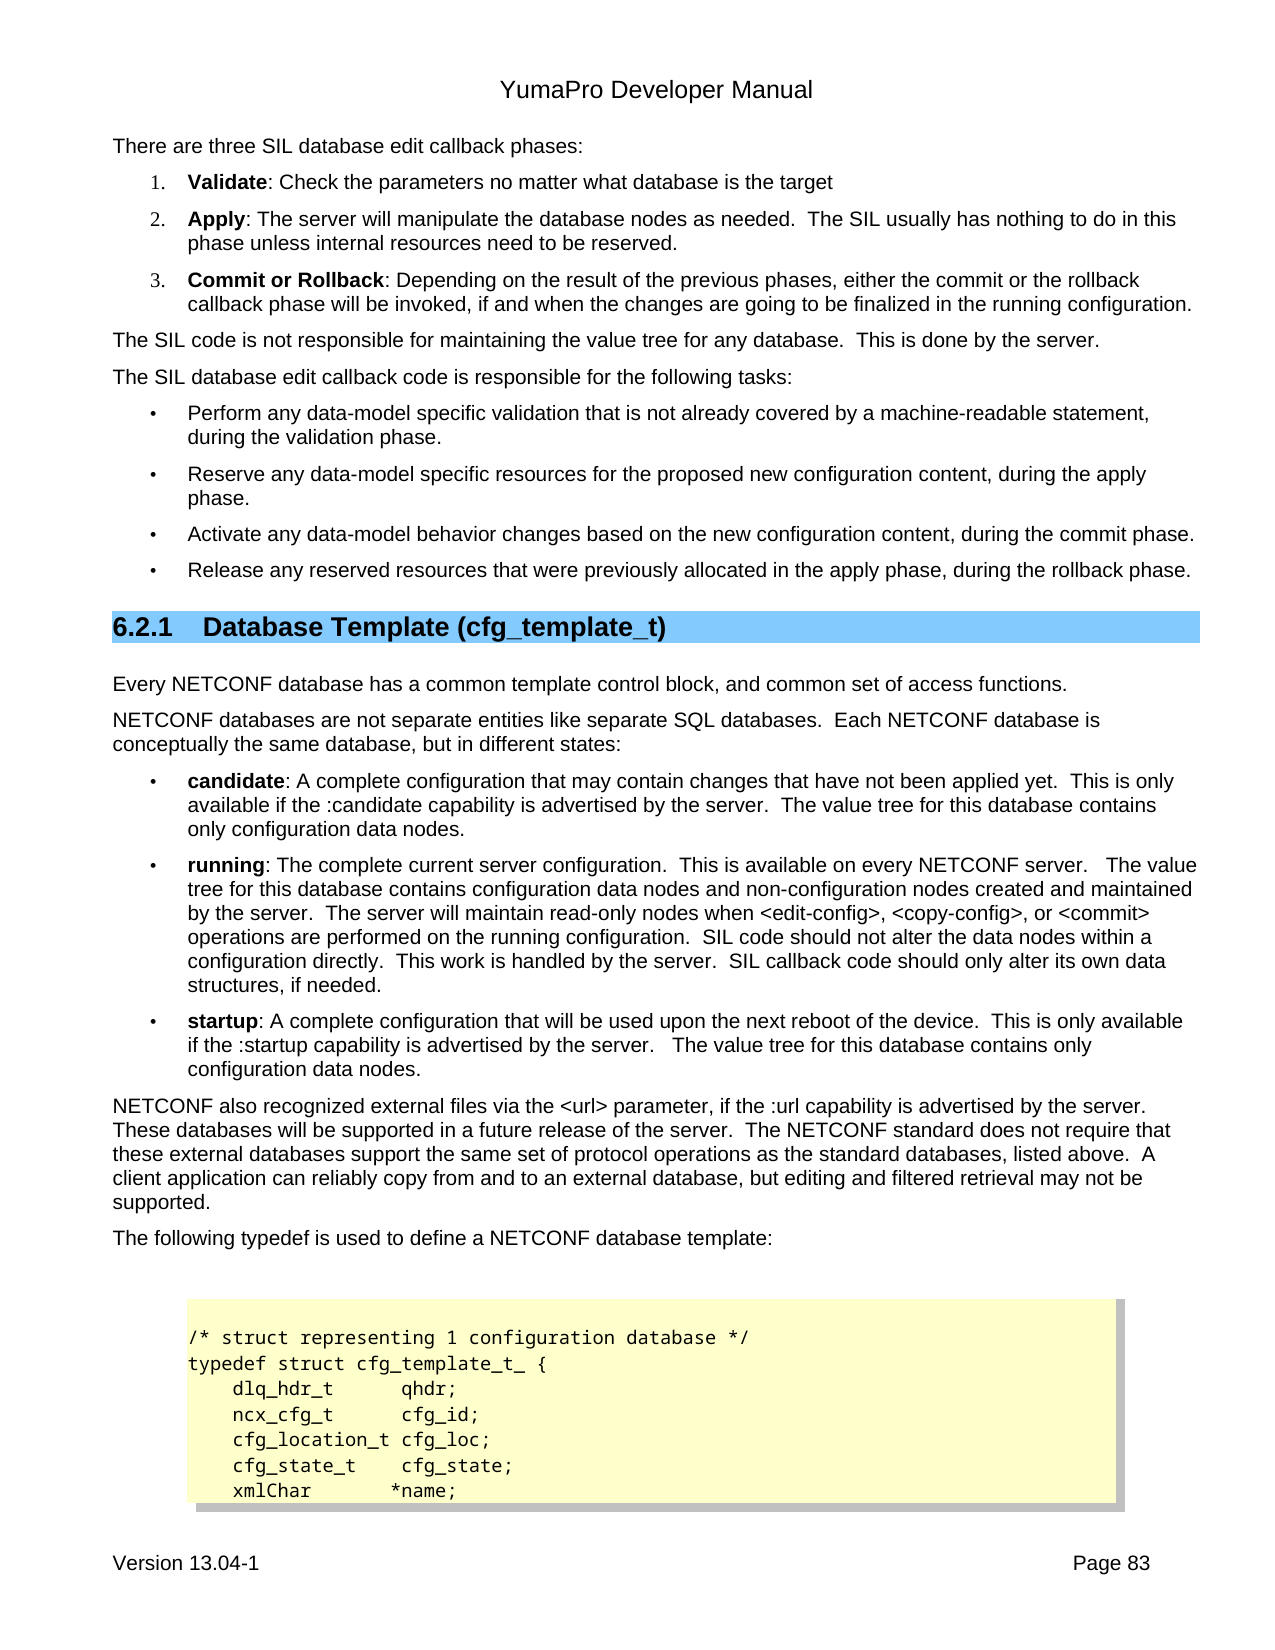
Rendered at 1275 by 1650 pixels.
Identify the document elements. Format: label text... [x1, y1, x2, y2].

list Perform any data-model specific validation that is not already covered by a machine-readable statement, during the validation phase. [150, 401, 1200, 449]
subtitle Database Template (cfg_template_t) [112, 611, 1200, 643]
text dlq_hdr_t qhdr; [187, 1376, 1116, 1401]
list running: The complete current server configuration. This is available on every NETCONF server. The value tree for this database contains configuration data nodes and non-configuration nodes created and maintained by the server. The server will maintain read-only nodes when <edit-config>, <copy-config>, or <commit> operations are performed on the running configuration. SIL code should not alter the data nodes within a configuration directly. This work is handled by the server. SIL callback code should only alter its own data structures, if needed. [150, 853, 1200, 997]
text Every NETCONF database has a common template control block, and common set of access functions. [112, 672, 1200, 696]
text NETCONF also recognized external files via the <url> parameter, if the :url capability is advertised by the server. These databases will be supported in a future release of the server. The NETCONF standard does not require that these external databases support the same set of protocol operations as the standard databases, listed above. A client application can reliably copy from and to an external database, but editing and filtered retrieval may not be supported. [112, 1094, 1200, 1213]
list candidate: A complete configuration that may contain changes that have not been applied yet. This is only available if the :candidate capability is advertised by the server. The value tree for this database contains only configuration data nodes. [150, 769, 1200, 841]
list Validate: Check the parameters no matter what database is the target [150, 170, 1200, 194]
text /* struct representing 1 configuration database */ [187, 1324, 1116, 1350]
text typedef struct cfg_template_t_ { [187, 1350, 1116, 1376]
text cfg_location_t cfg_loc; [187, 1427, 1116, 1452]
text There are three SIL database edit callback phases: [112, 134, 1200, 158]
list Commit or Rollback: Depending on the result of the previous phases, either the commit or the rollback callback phase will be invoked, if and when the changes are going to be finalized in the running configuration. [150, 267, 1200, 316]
text xmlChar *name; [187, 1478, 1116, 1503]
list Activate any data-model behavior changes based on the new configuration content, during the commit phase. [150, 522, 1200, 546]
text The SIL code is not responsible for maintaining the value tree for any database. This is done by the server. [112, 328, 1200, 352]
list Reserve any data-model specific resources for the proposed new configuration content, during the apply phase. [150, 461, 1200, 509]
list Apply: The server will manipulate the database nodes as needed. The SIL usually has nothing to do in this phase unless internal resources need to be reserved. [150, 207, 1200, 255]
list startup: A complete configuration that will be used upon the next reboot of the device. This is only available if the :startup capability is advertised by the server. The value tree for this database contains only configuration data nodes. [150, 1009, 1200, 1081]
text NETCONF databases are not separate entities like separate SQL databases. Each NETCONF database is conceptually the same database, but in different states: [112, 708, 1200, 756]
text cfg_state_t cfg_state; [187, 1452, 1116, 1478]
text The SIL database edit callback code is responsible for the following tasks: [112, 364, 1200, 388]
text ncx_cfg_t cfg_id; [187, 1401, 1116, 1427]
list Release any reserved resources that were previously allocated in the apply phase, during the rollback phase. [150, 558, 1200, 582]
text The following typedef is used to define a NETCONF database template: [112, 1226, 1200, 1250]
